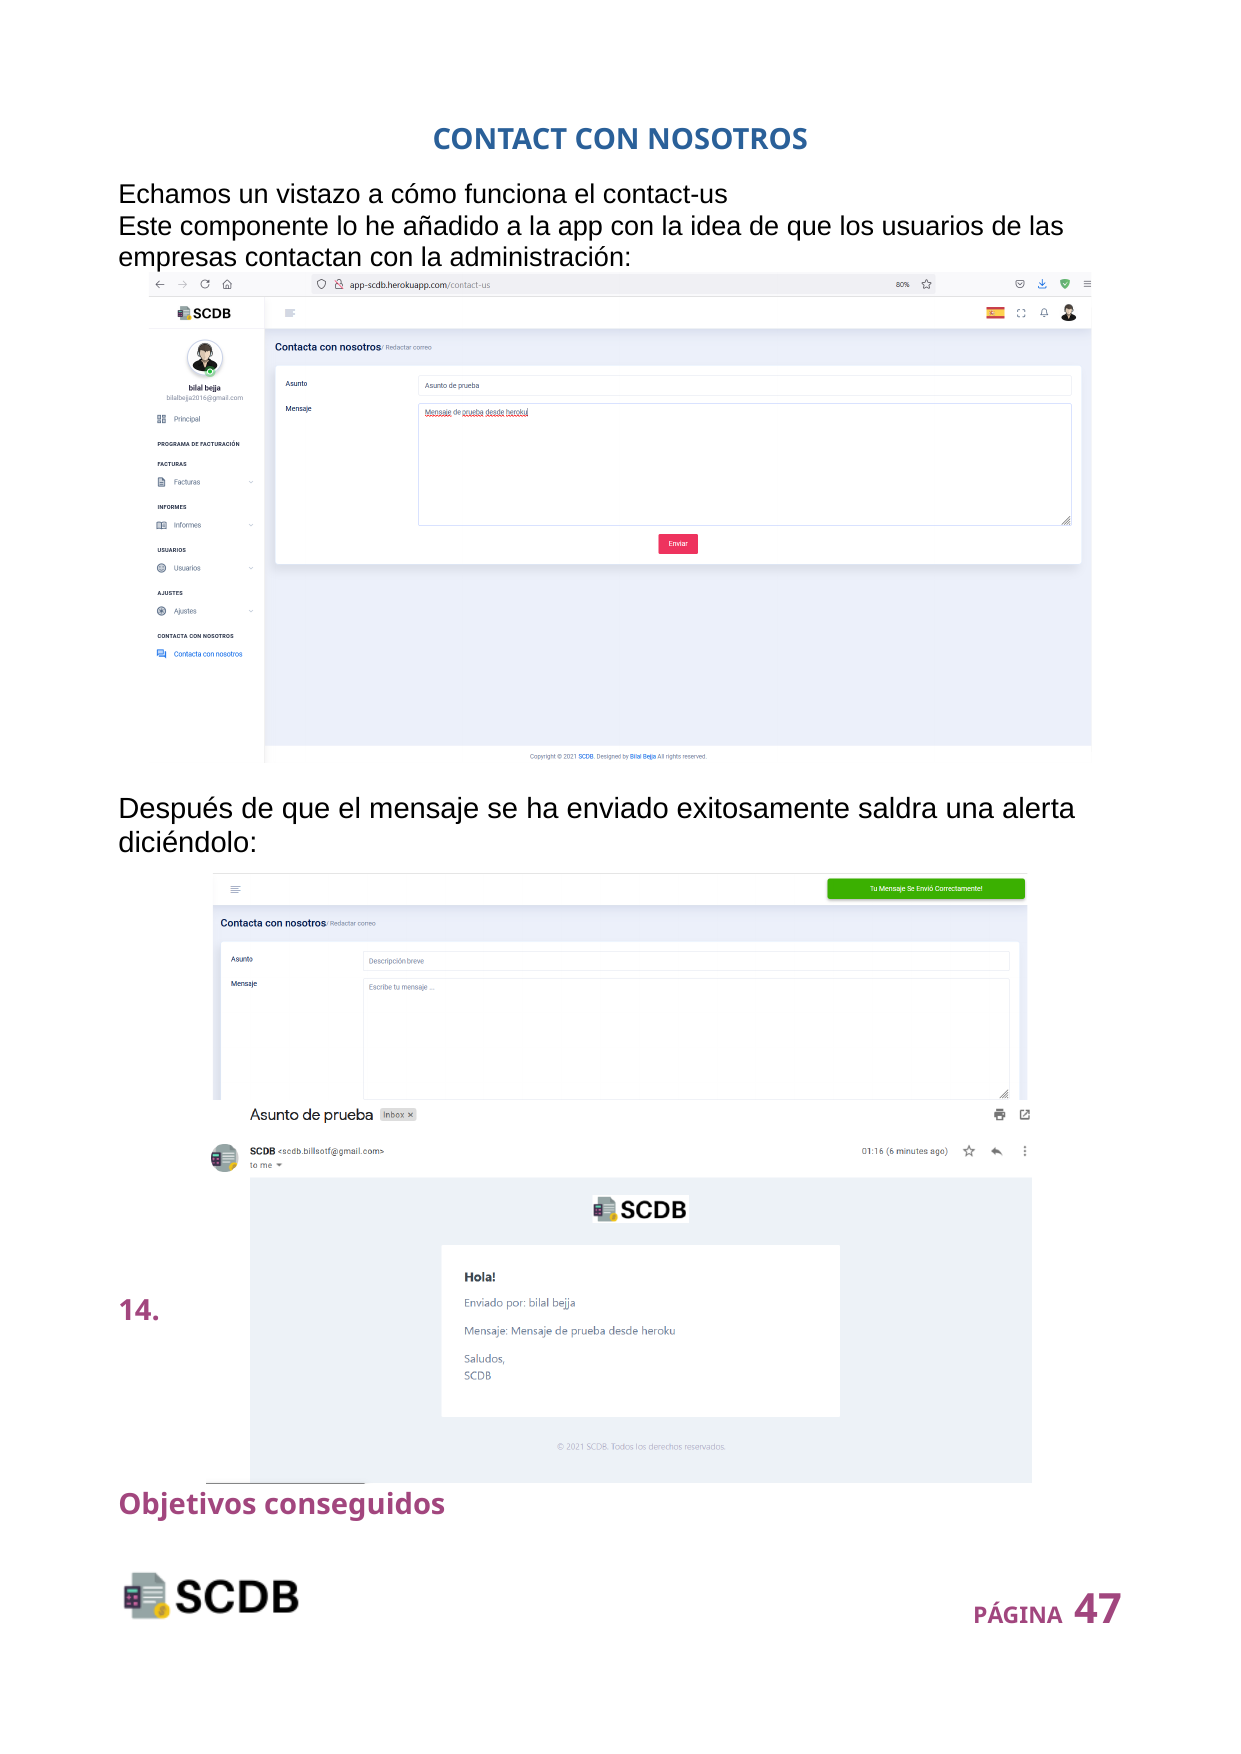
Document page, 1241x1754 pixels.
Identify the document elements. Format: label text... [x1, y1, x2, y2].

text Después de que el mensaje se ha enviado exitosamente saldra una alerta diciéndolo: [118, 791, 1122, 858]
text Echamos un vistazo a cómo funciona el contact-us [118, 178, 1122, 209]
picture [148, 272, 1092, 763]
picture [122, 1569, 305, 1622]
text CONTACT CON NOSOTROS [118, 118, 1122, 158]
picture [206, 873, 1040, 1484]
text 14. Objetivos conseguidos [118, 1289, 1122, 1523]
text Este componente lo he añadido a la app con la idea de que los usuarios de las empresas contactan con la administración: [118, 209, 1122, 272]
